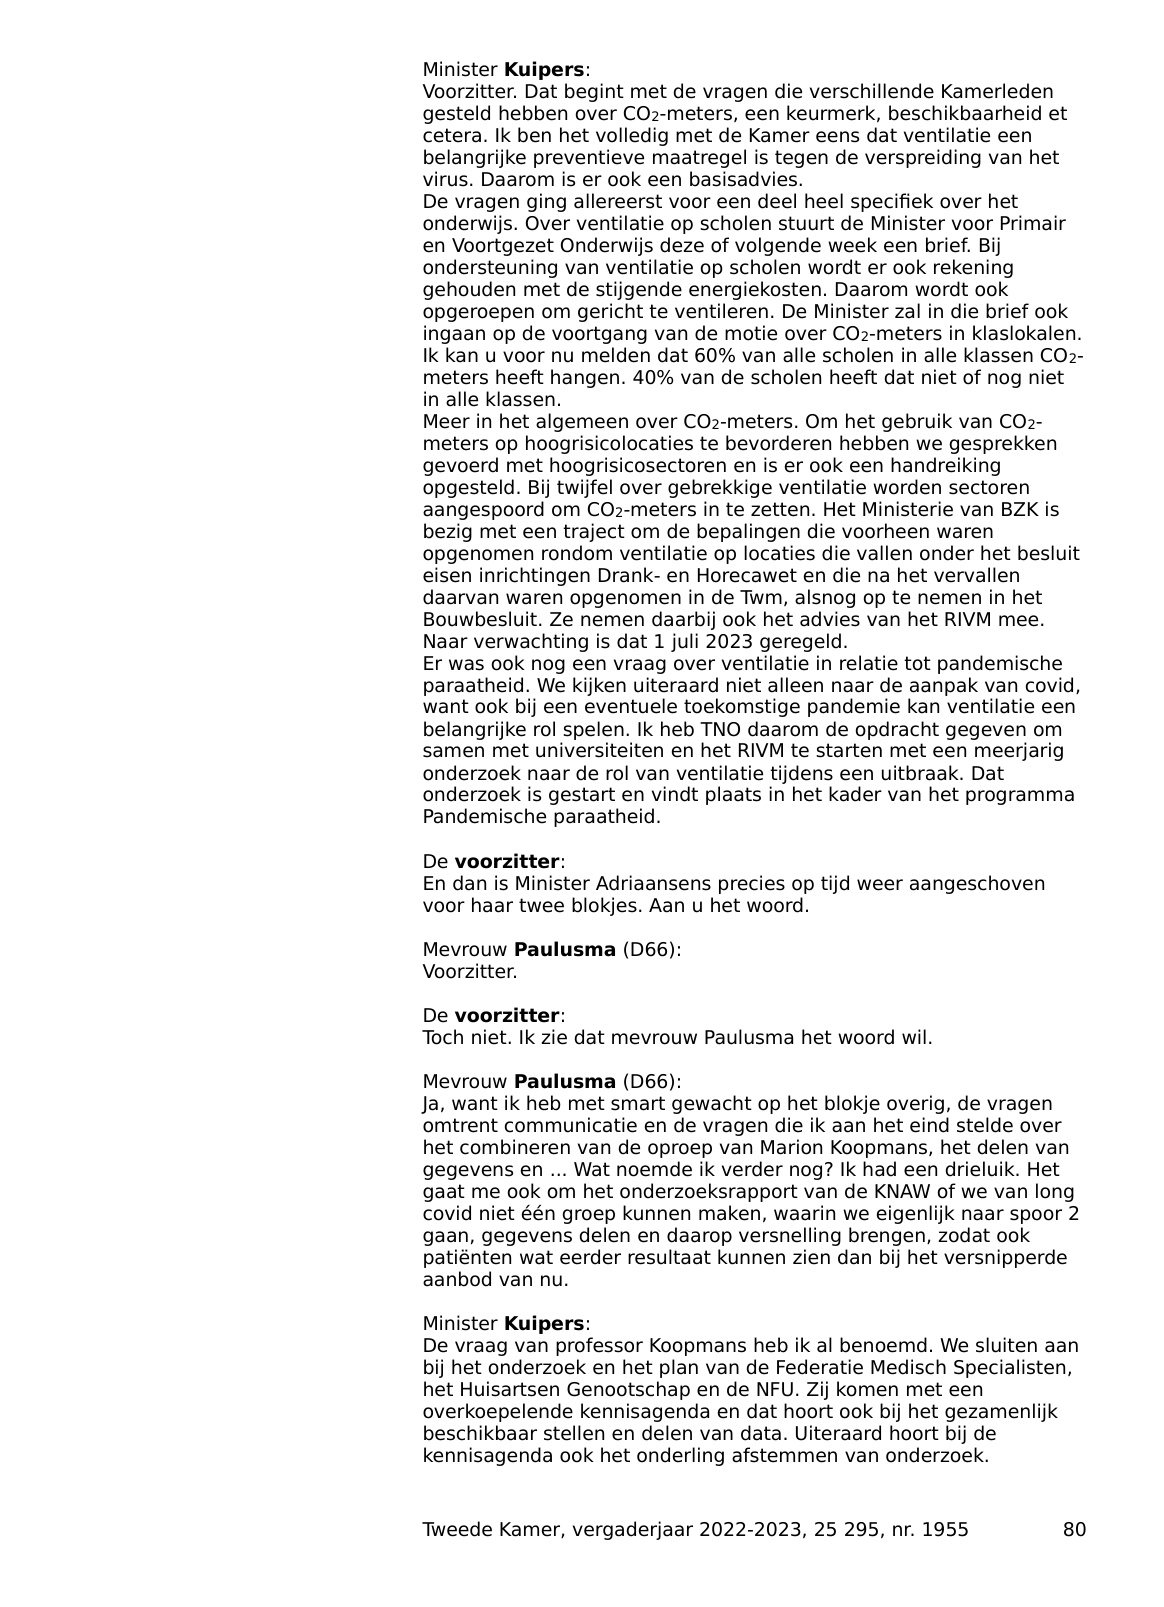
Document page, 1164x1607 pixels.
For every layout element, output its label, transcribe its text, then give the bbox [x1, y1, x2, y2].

text De vragen ging allereerst voor een deel heel specifiek over het onderwijs. Over ventilatie op scholen stuurt de Minister voor Primair en Voortgezet Onderwijs deze of volgende week een brief. Bij ondersteuning van ventilatie op scholen wordt er ook rekening gehouden met de stijgende energiekosten. Daarom wordt ook opgeroepen om gericht te ventileren. De Minister zal in die brief ook ingaan op de voortgang van de motie over CO2-meters in klaslokalen. Ik kan u voor nu melden dat 60% van alle scholen in alle klassen CO2-meters heeft hangen. 40% van de scholen heeft dat niet of nog niet in alle klassen. [422, 191, 1087, 411]
text De voorzitter: [422, 1005, 1087, 1027]
text De vraag van professor Koopmans heb ik al benoemd. We sluiten aan bij het onderzoek en het plan van de Federatie Medisch Specialisten, het Huisartsen Genootschap en de NFU. Zij komen met een overkoepelende kennisagenda en dat hoort ook bij het gezamenlijk beschikbaar stellen en delen van data. Uiteraard hoort bij de kennisagenda ook het onderling afstemmen van onderzoek. [422, 1335, 1087, 1467]
text En dan is Minister Adriaansens precies op tijd weer aangeschoven voor haar twee blokjes. Aan u het woord. [422, 872, 1087, 916]
text Minister Kuipers: [422, 1313, 1087, 1335]
text Er was ook nog een vraag over ventilatie in relatie tot pandemische paraatheid. We kijken uiteraard niet alleen naar de aanpak van covid, want ook bij een eventuele toekomstige pandemie kan ventilatie een belangrijke rol spelen. Ik heb TNO daarom de opdracht gegeven om samen met universiteiten en het RIVM te starten met een meerjarig onderzoek naar de rol van ventilatie tijdens een uitbraak. Dat onderzoek is gestart en vindt plaats in het kader van het programma Pandemische paraatheid. [422, 652, 1087, 828]
text Mevrouw Paulusma (D66): [422, 1071, 1087, 1093]
text Minister Kuipers: [422, 59, 1087, 81]
text Ja, want ik heb met smart gewacht op het blokje overig, de vragen omtrent communicatie en de vragen die ik aan het eind stelde over het combineren van de oproep van Marion Koopmans, het delen van gegevens en ... Wat noemde ik verder nog? Ik had een drieluik. Het gaat me ook om het onderzoeksrapport van de KNAW of we van long covid niet één groep kunnen maken, waarin we eigenlijk naar spoor 2 gaan, gegevens delen en daarop versnelling brengen, zodat ook patiënten wat eerder resultaat kunnen zien dan bij het versnipperde aanbod van nu. [422, 1093, 1087, 1291]
text Mevrouw Paulusma (D66): [422, 939, 1087, 961]
text Voorzitter. [422, 961, 1087, 983]
text Toch niet. Ik zie dat mevrouw Paulusma het woord wil. [422, 1027, 1087, 1049]
text Meer in het algemeen over CO2-meters. Om het gebruik van CO2-meters op hoogrisicolocaties te bevorderen hebben we gesprekken gevoerd met hoogrisicosectoren en is er ook een handreiking opgesteld. Bij twijfel over gebrekkige ventilatie worden sectoren aangespoord om CO2-meters in te zetten. Het Ministerie van BZK is bezig met een traject om de bepalingen die voorheen waren opgenomen rondom ventilatie op locaties die vallen onder het besluit eisen inrichtingen Drank- en Horecawet en die na het vervallen daarvan waren opgenomen in de Twm, alsnog op te nemen in het Bouwbesluit. Ze nemen daarbij ook het advies van het RIVM mee. Naar verwachting is dat 1 juli 2023 geregeld. [422, 411, 1087, 652]
text De voorzitter: [422, 851, 1087, 872]
text Voorzitter. Dat begint met de vragen die verschillende Kamerleden gesteld hebben over CO2-meters, een keurmerk, beschikbaarheid et cetera. Ik ben het volledig met de Kamer eens dat ventilatie een belangrijke preventieve maatregel is tegen de verspreiding van het virus. Daarom is er ook een basisadvies. [422, 81, 1087, 191]
